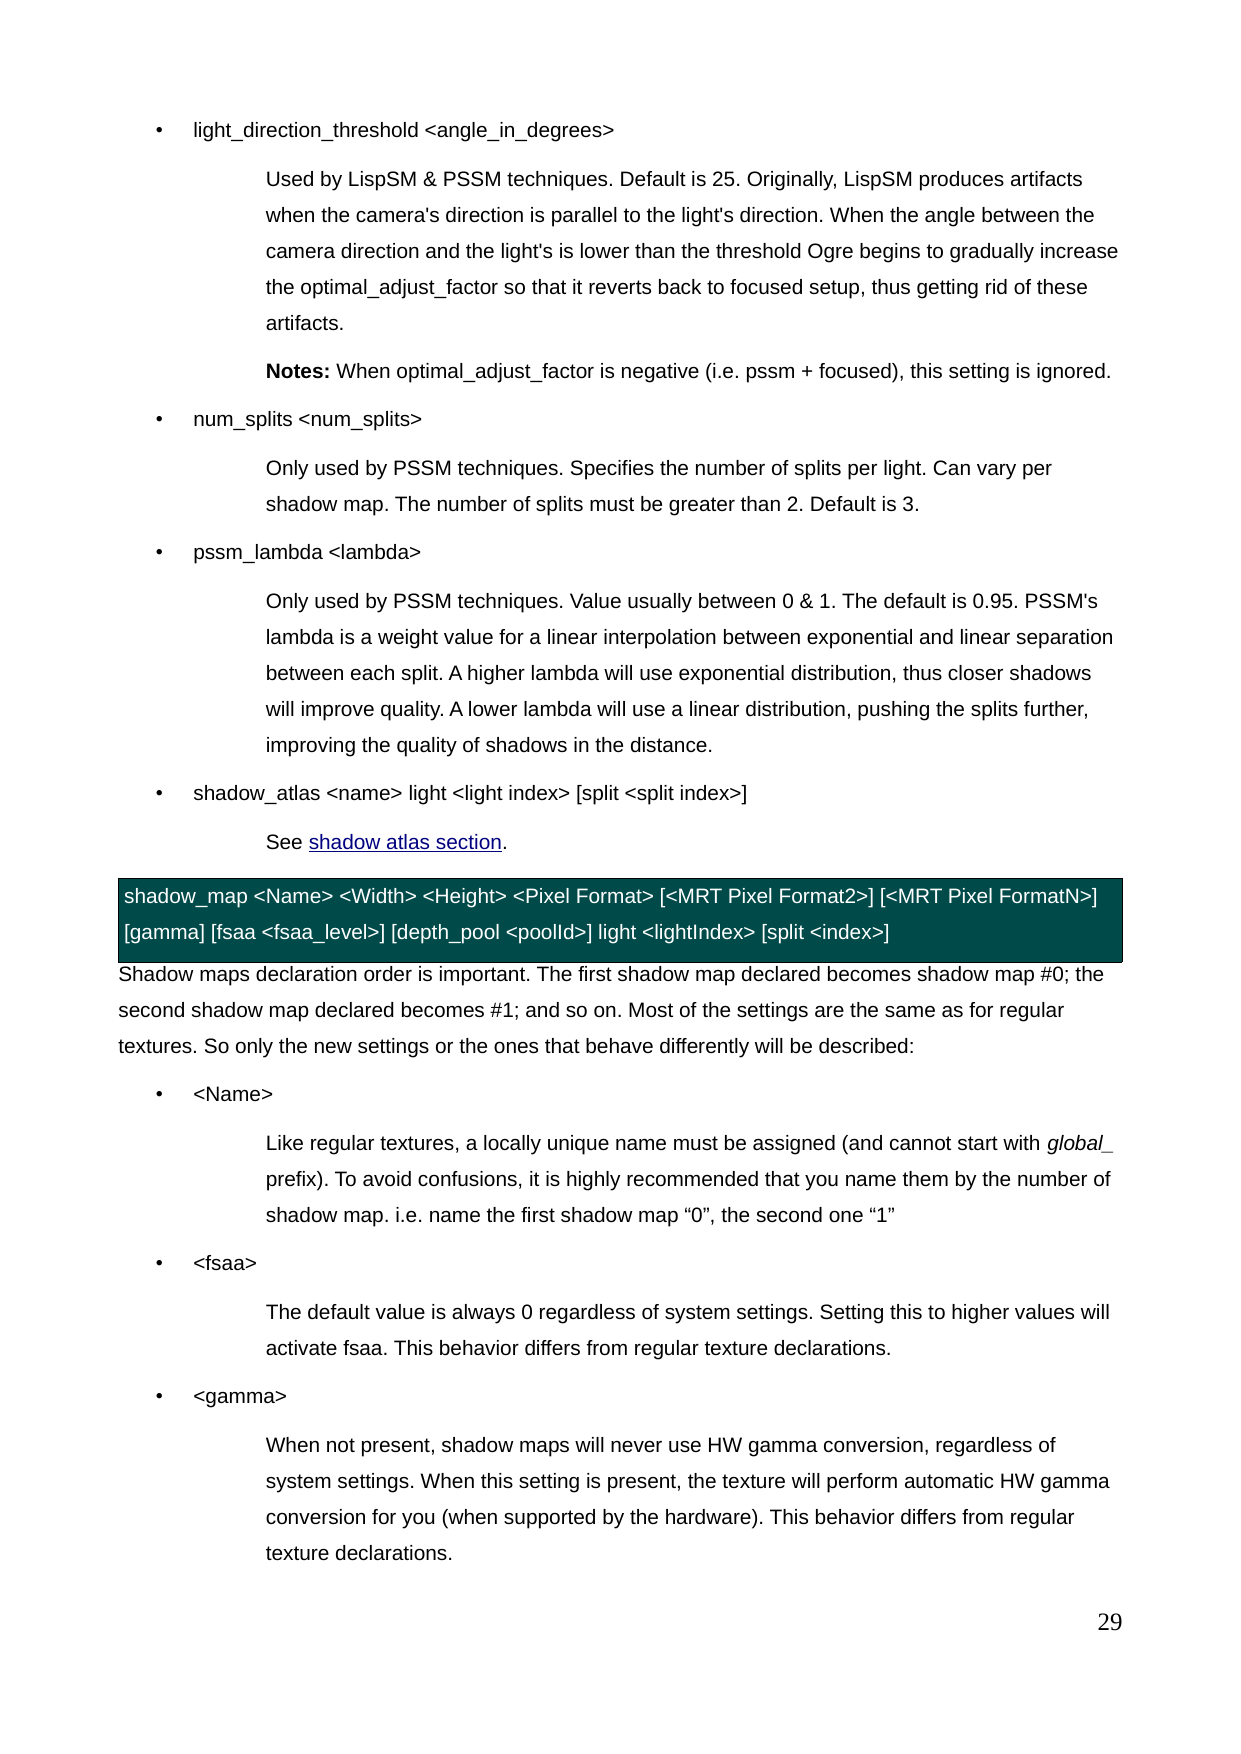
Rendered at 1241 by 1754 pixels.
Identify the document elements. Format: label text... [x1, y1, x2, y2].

list pssm_lambda <lambda> [156, 540, 1122, 564]
text Used by LispSM & PSSM techniques. Default is 25. Originally, LispSM produces artifacts when the camera's direction is parallel to the light's direction. When the angle between the camera direction and the light's is lower than the threshold Ogre begins to gradually increase the optimal_adjust_factor so that it reverts back to focused setup, thus getting rid of these artifacts. [266, 167, 1122, 334]
list <gamma> [156, 1384, 1122, 1408]
text See shadow atlas section. [266, 829, 1122, 853]
list <fsaa> [156, 1251, 1122, 1275]
table_header shadow_map <Name> <Width> <Height> <Pixel Format> [<MRT Pixel Format2>] [<MRT Pixel FormatN>] [gamma] [fsaa <fsaa_level>] [depth_pool <poolId>] light <lightIndex> [split <index>] [119, 879, 1122, 962]
text Only used by PSSM techniques. Specifies the number of splits per light. Can vary per shadow map. The number of splits must be greater than 2. Default is 3. [266, 456, 1122, 516]
text Only used by PSSM techniques. Value usually between 0 & 1. The default is 0.95. PSSM's lambda is a weight value for a linear interpolation between exponential and linear separation between each split. A higher lambda will use exponential distribution, thus closer shadows will improve quality. A lower lambda will use a linear distribution, pushing the splits further, improving the quality of shadows in the distance. [266, 589, 1122, 756]
list num_splits <num_splits> [156, 407, 1122, 431]
text The default value is always 0 regardless of system settings. Setting this to higher values will activate fsaa. This behavior differs from regular texture declarations. [266, 1300, 1122, 1359]
text When not present, shadow maps will never use HW gamma conversion, regardless of system settings. When this setting is present, the texture will perform automatic HW gamma conversion for you (when supported by the hardware). This behavior differs from regular texture declarations. [266, 1433, 1122, 1564]
text Notes: When optimal_adjust_factor is negative (i.e. pssm + focused), this setting is ignored. [266, 359, 1122, 383]
text Like regular textures, a locally unique name must be assigned (and cannot start with global_ prefix). To avoid confusions, it is highly recommended that you name them by the number of shadow map. i.e. name the first shadow map “0”, the second one “1” [266, 1131, 1122, 1227]
list shadow_atlas <name> light <light index> [split <split index>] [156, 781, 1122, 805]
list light_direction_threshold <angle_in_degrees> [156, 118, 1122, 142]
list <Name> [156, 1082, 1122, 1106]
text Shadow maps declaration order is important. The first shadow map declared becomes shadow map #0; the second shadow map declared becomes #1; and so on. Most of the settings are the same as for regular textures. So only the new settings or the ones that behave differently will be described: [118, 963, 1122, 1058]
